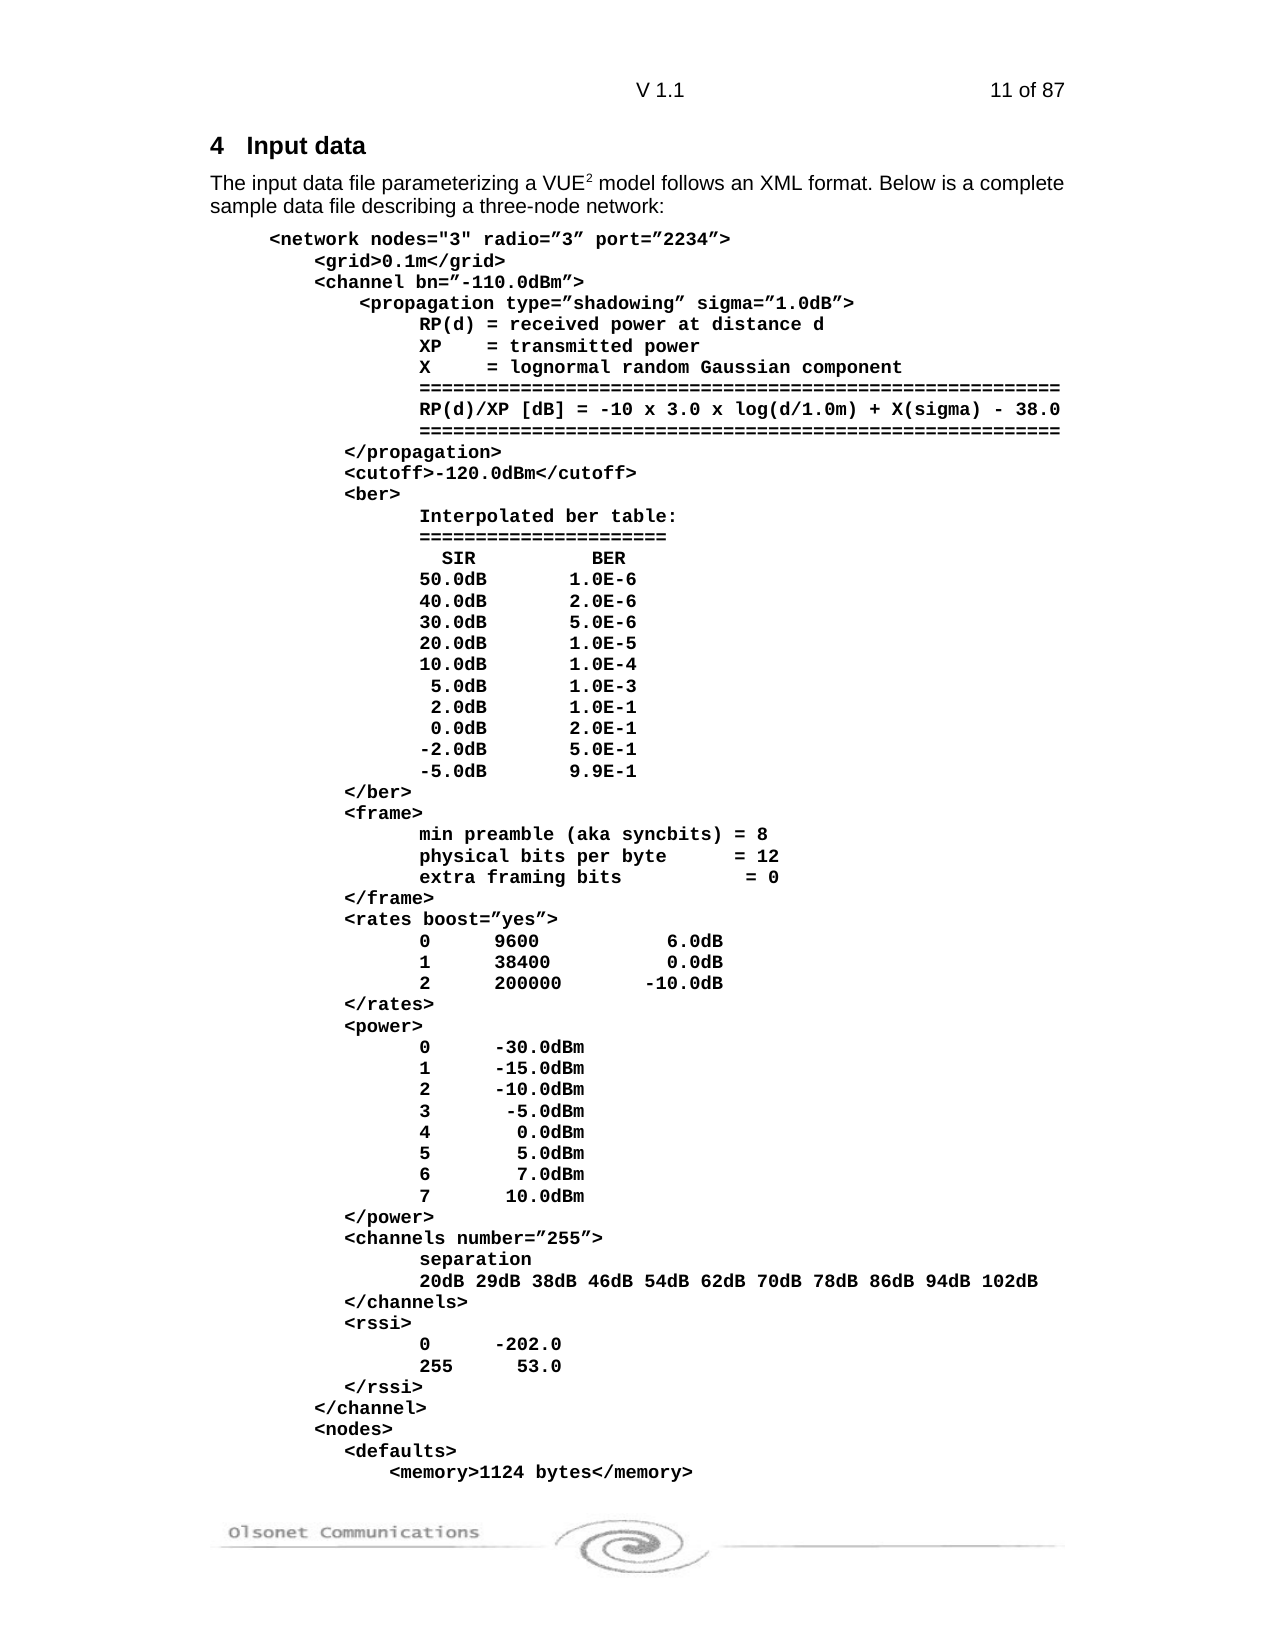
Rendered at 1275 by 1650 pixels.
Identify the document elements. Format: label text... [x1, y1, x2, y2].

text </ber> [269, 783, 1065, 804]
text 2.0dB 1.0E-1 [269, 698, 1065, 719]
text 0 9600 6.0dB [269, 931, 1065, 953]
text </rates> [269, 995, 1065, 1016]
text <power> [269, 1016, 1065, 1038]
text <network nodes="3" radio=”3” port=”2234”> [269, 230, 1065, 251]
text 5.0dB 1.0E-3 [269, 676, 1065, 698]
text <ber> [269, 485, 1065, 506]
text 255 53.0 [269, 1356, 1065, 1378]
subtitle Input data [210, 132, 1065, 160]
text <frame> [269, 804, 1065, 825]
text </power> [269, 1208, 1065, 1229]
text XP = transmitted power [269, 336, 1065, 358]
text ========================================================= [269, 421, 1065, 443]
text 30.0dB 5.0E-6 [269, 613, 1065, 634]
text min preamble (aka syncbits) = 8 [269, 825, 1065, 846]
text separation [269, 1250, 1065, 1271]
text 1 -15.0dBm [269, 1059, 1065, 1080]
text 5 5.0dBm [269, 1144, 1065, 1165]
text 20dB 29dB 38dB 46dB 54dB 62dB 70dB 78dB 86dB 94dB 102dB [269, 1271, 1065, 1293]
text ====================== [269, 528, 1065, 549]
text 20.0dB 1.0E-5 [269, 634, 1065, 655]
text 0 -202.0 [269, 1335, 1065, 1356]
text 0 -30.0dBm [269, 1038, 1065, 1059]
picture [210, 1504, 1065, 1596]
text -2.0dB 5.0E-1 [269, 740, 1065, 761]
text </channel> [269, 1399, 1065, 1420]
text ========================================================= [269, 379, 1065, 400]
text SIR BER [269, 549, 1065, 570]
text RP(d)/XP [dB] = -10 x 3.0 x log(d/1.0m) + X(sigma) - 38.0 [269, 400, 1065, 421]
text </channels> [269, 1293, 1065, 1314]
text <defaults> [269, 1441, 1065, 1463]
text 6 7.0dBm [269, 1165, 1065, 1186]
text <memory>1124 bytes</memory> [269, 1463, 1065, 1484]
text </propagation> [269, 443, 1065, 464]
text Interpolated ber table: [269, 506, 1065, 528]
text <nodes> [269, 1420, 1065, 1441]
text <channel bn=”-110.0dBm”> [269, 273, 1065, 294]
text 2 -10.0dBm [269, 1080, 1065, 1101]
text <channels number=”255”> [269, 1229, 1065, 1250]
text 10.0dB 1.0E-4 [269, 655, 1065, 676]
text 7 10.0dBm [269, 1186, 1065, 1208]
text 50.0dB 1.0E-6 [269, 570, 1065, 591]
text <propagation type=”shadowing” sigma=”1.0dB”> [269, 294, 1065, 315]
text RP(d) = received power at distance d [269, 315, 1065, 336]
text <cutoff>-120.0dBm</cutoff> [269, 464, 1065, 485]
text 1 38400 0.0dB [269, 953, 1065, 974]
text 4 0.0dBm [269, 1123, 1065, 1144]
text 40.0dB 2.0E-6 [269, 591, 1065, 613]
text </frame> [269, 889, 1065, 910]
text extra framing bits = 0 [269, 868, 1065, 889]
text physical bits per byte = 12 [269, 846, 1065, 868]
text 3 -5.0dBm [269, 1101, 1065, 1123]
text -5.0dB 9.9E-1 [269, 761, 1065, 783]
text <rssi> [269, 1314, 1065, 1335]
text <rates boost=”yes”> [269, 910, 1065, 931]
text </rssi> [269, 1378, 1065, 1399]
text <grid>0.1m</grid> [269, 251, 1065, 273]
text The input data file parameterizing a VUE2 model follows an XML format. Below is a complete sample data file describing a three-node network: [210, 172, 1065, 218]
text 0.0dB 2.0E-1 [269, 719, 1065, 740]
text X = lognormal random Gaussian component [269, 358, 1065, 379]
text 2 200000 -10.0dB [269, 974, 1065, 995]
